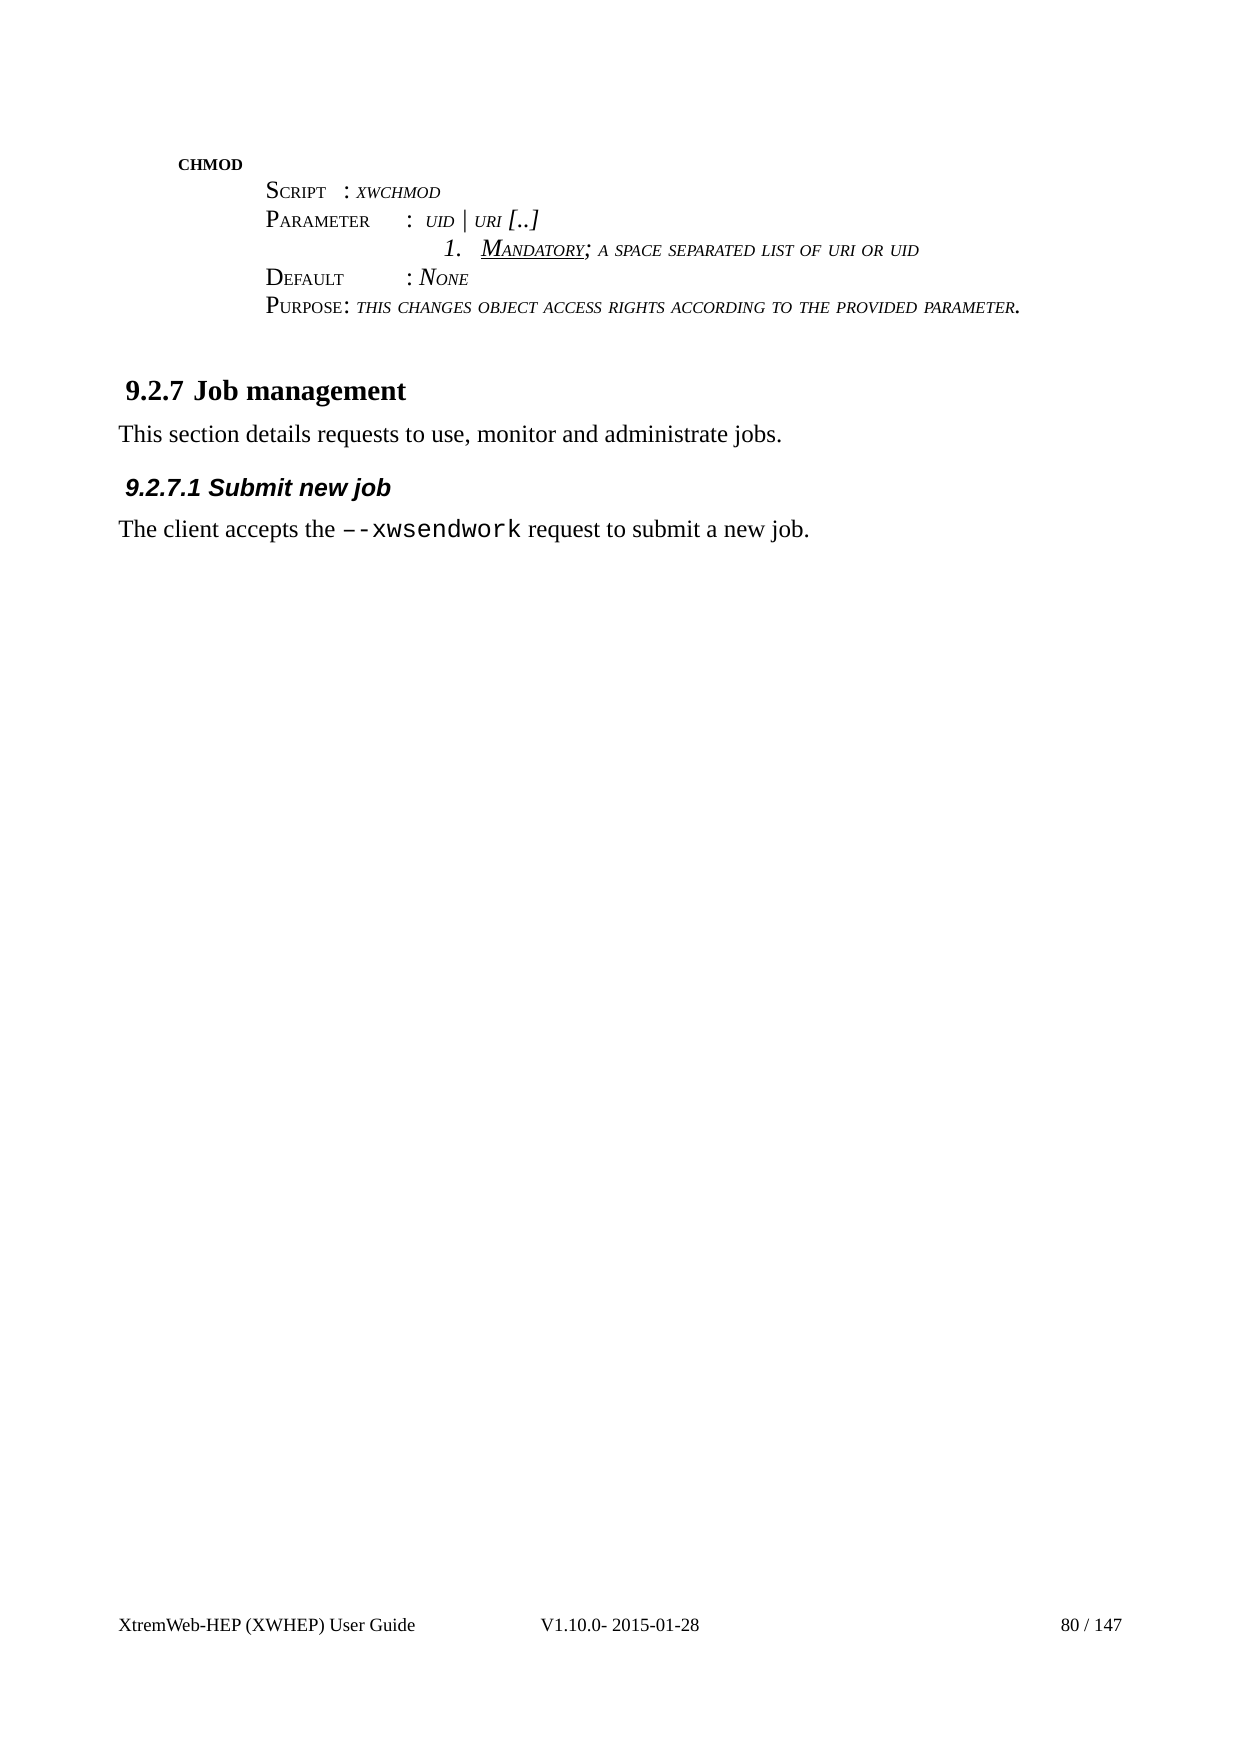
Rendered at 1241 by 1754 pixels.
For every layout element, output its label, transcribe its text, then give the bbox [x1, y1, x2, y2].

text Script : xwchmod [265, 176, 1122, 204]
subtitle Job management [118, 373, 1122, 407]
text Purpose : this changes object access rights according to the provided parameter. [265, 291, 1122, 319]
text This section details requests to use, monitor and administrate jobs. [118, 419, 1122, 448]
subtitle Submit new job [118, 473, 1122, 501]
text Parameter : uid | uri [..] [265, 204, 1122, 233]
text Default : None [265, 262, 1122, 291]
text chmod [178, 147, 1122, 176]
list Mandatory; a space separated list of uri or uid [443, 233, 1122, 262]
text The client accepts the –-xwsendwork request to submit a new job. [118, 514, 1122, 545]
